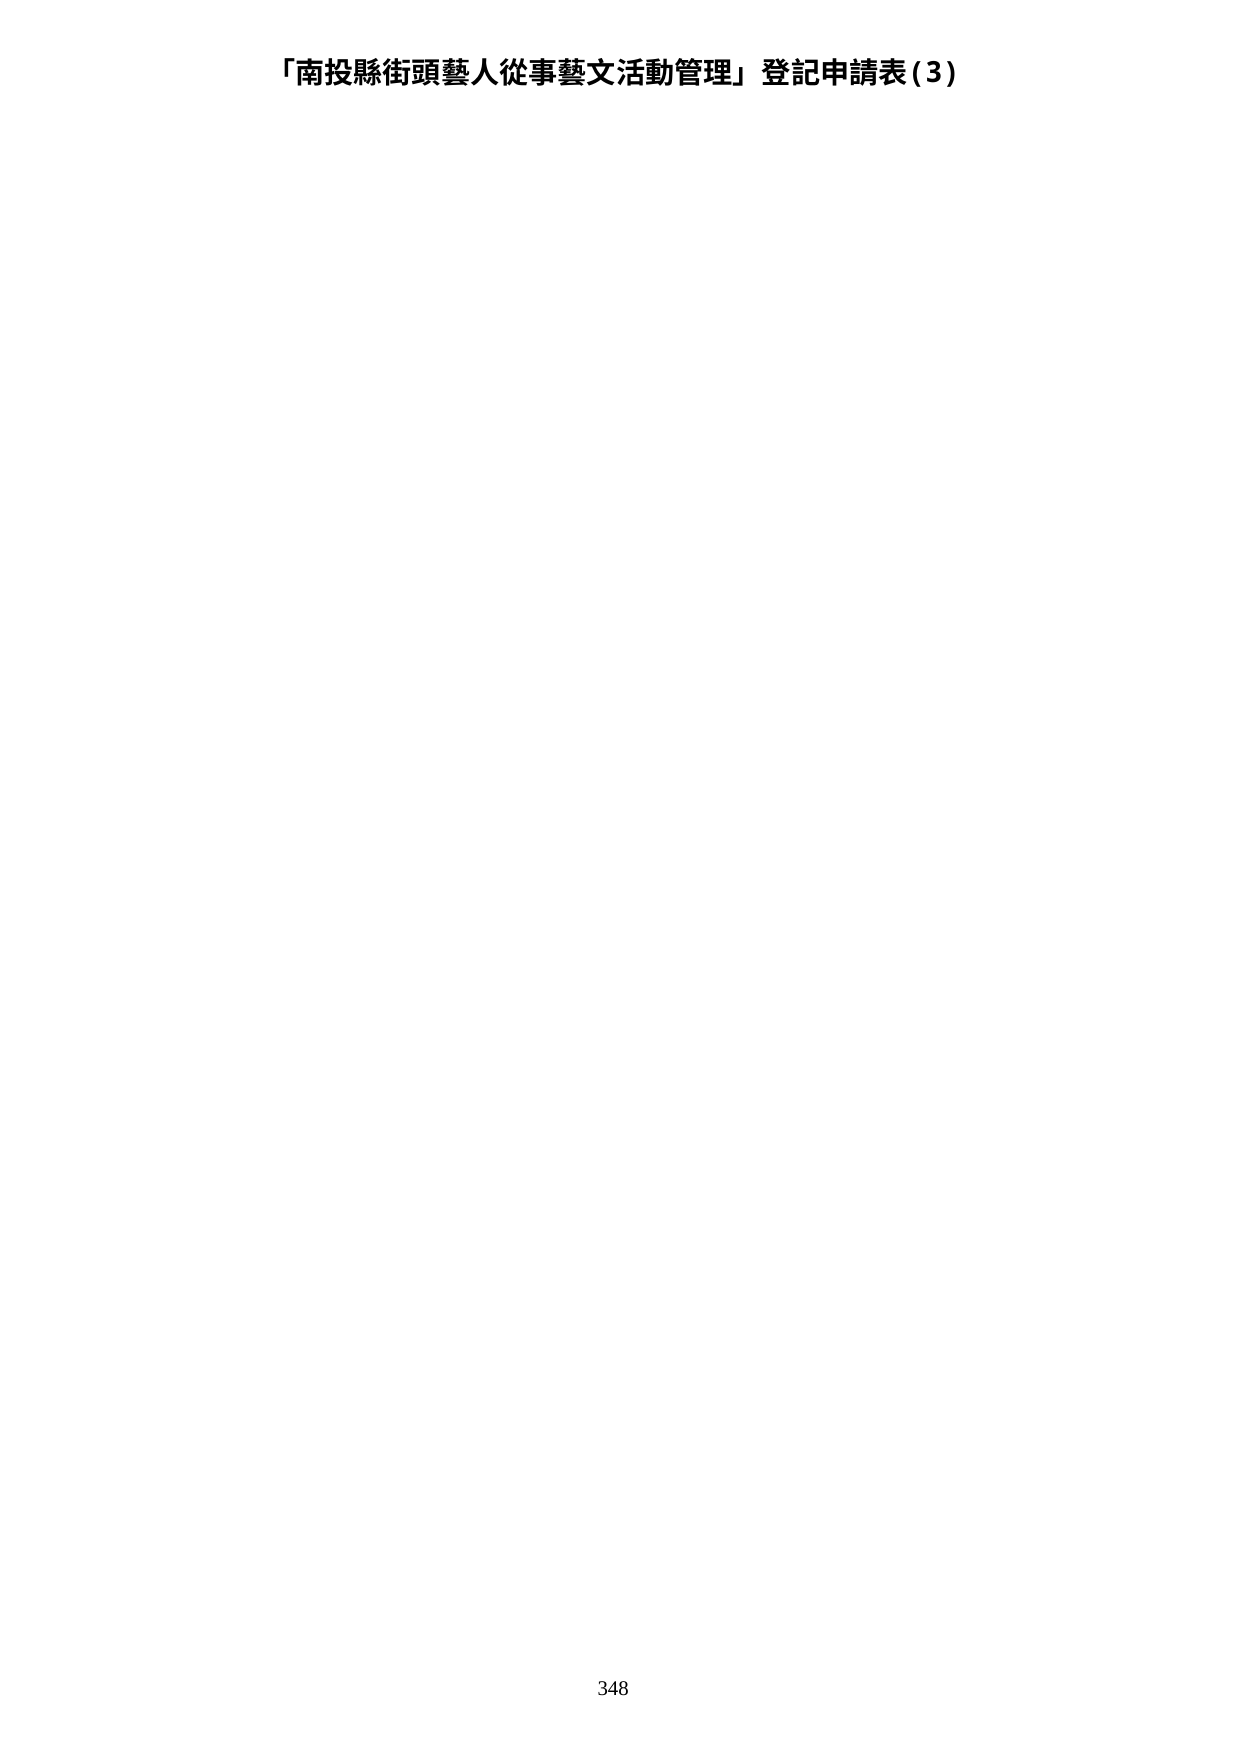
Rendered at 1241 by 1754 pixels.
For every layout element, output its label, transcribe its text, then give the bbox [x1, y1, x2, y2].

text 「南投縣街頭藝人從事藝文活動管理」登記申請表(3) [89, 29, 1137, 92]
